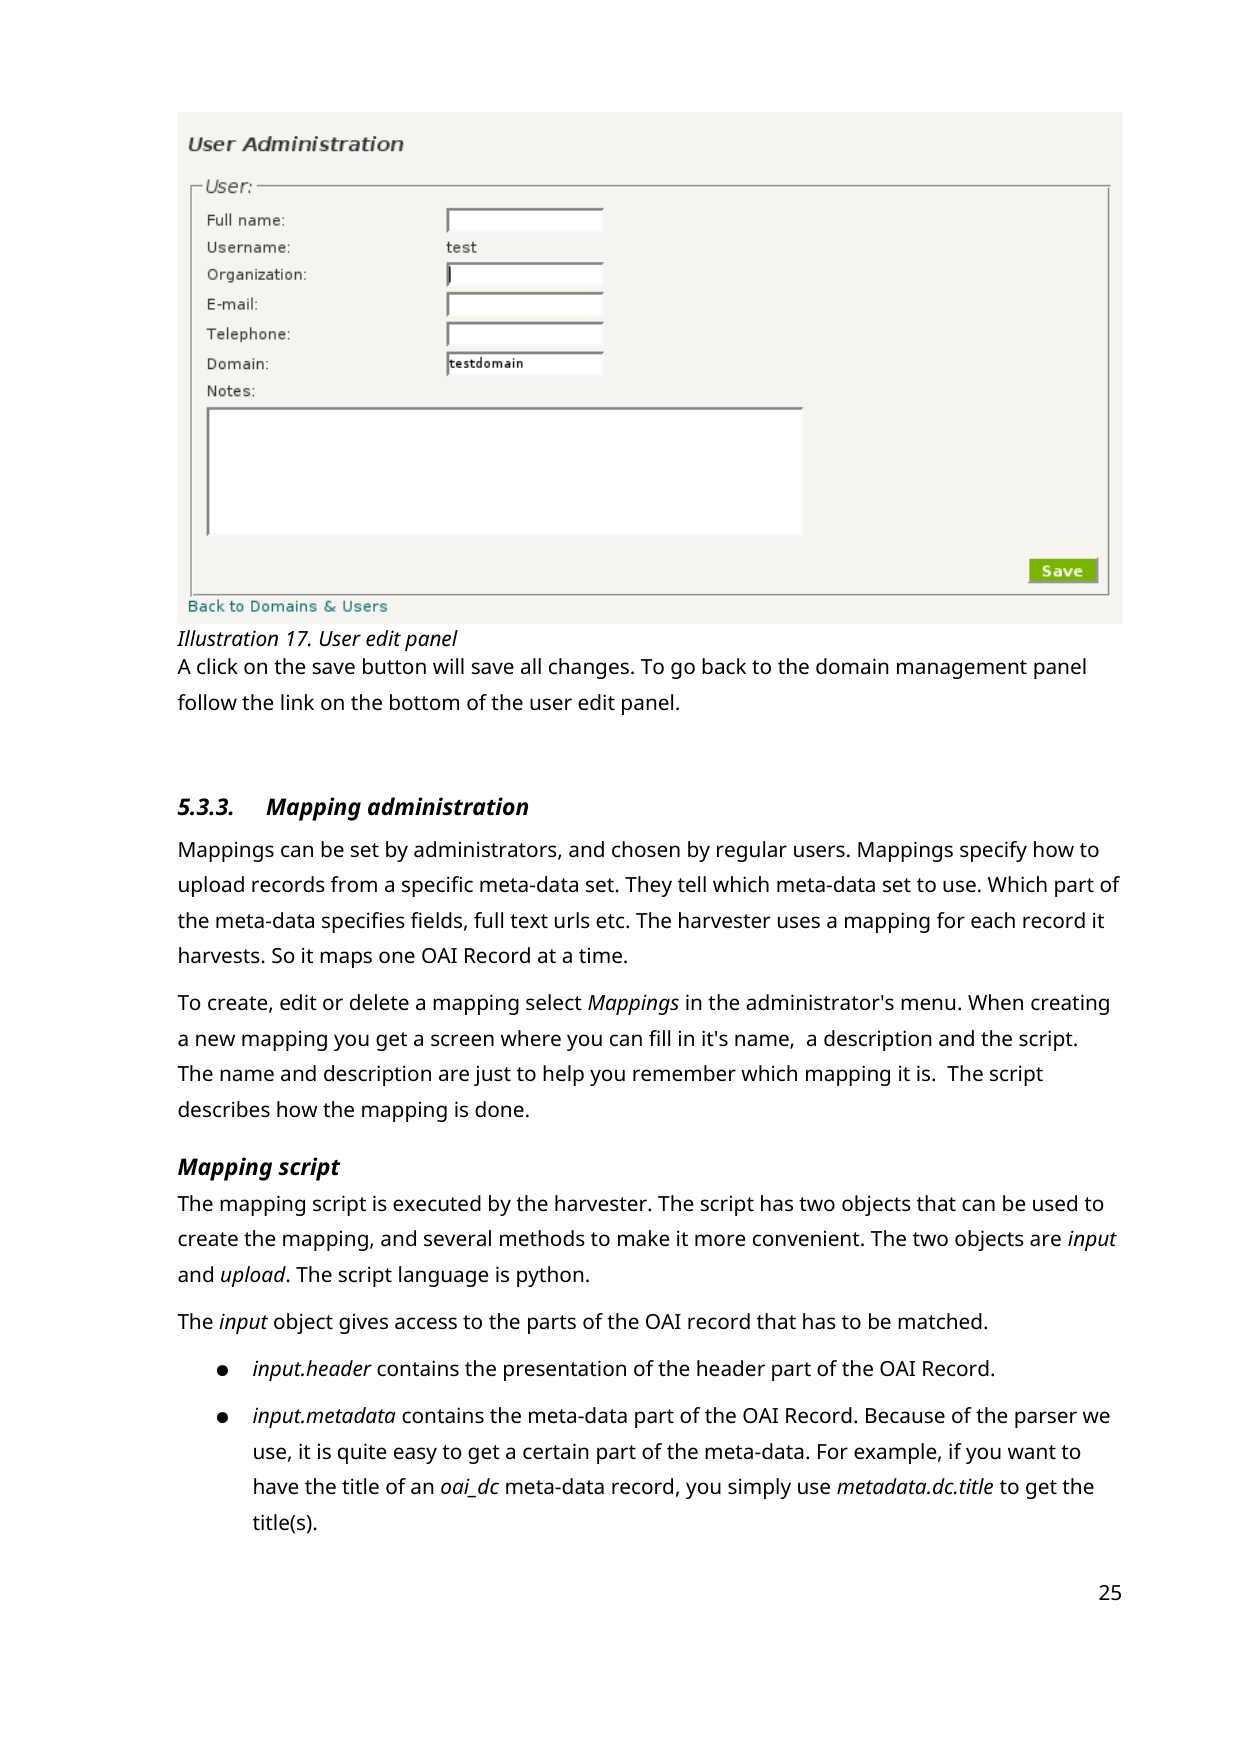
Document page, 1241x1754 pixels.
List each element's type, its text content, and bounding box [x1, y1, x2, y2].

text Mappings can be set by administrators, and chosen by regular users. Mappings specify how to upload records from a specific meta-data set. They tell which meta-data set to use. Which part of the meta-data specifies fields, full text urls etc. The harvester uses a mapping for each record it harvests. So it maps one OAI Record at a time. [177, 828, 1122, 970]
text Illustration 17. User edit panel [177, 624, 1122, 652]
list input.header contains the presentation of the header part of the OAI Record. [215, 1347, 1122, 1383]
list input.metadata contains the meta-data part of the OAI Record. Because of the parser we use, it is quite easy to get a certain part of the meta-data. For example, if you want to have the title of an oai_dc meta-data record, you simply use metadata.dc.title to get the title(s). [215, 1394, 1122, 1536]
text To create, edit or delete a mapping select Mappings in the administrator's menu. When creating a new mapping you get a screen where you can fill in it's name, a description and the script. The name and description are just to help you remember which mapping it is. The script describes how the mapping is done. [177, 982, 1122, 1123]
text A click on the save button will save all changes. To go back to the domain management panel follow the link on the bottom of the user edit panel. [177, 652, 1122, 716]
picture [177, 112, 1123, 624]
subtitle Mapping script [177, 1147, 1122, 1182]
text The input object gives access to the parts of the OAI record that has to be matched. [177, 1300, 1122, 1336]
subtitle Mapping administration [177, 787, 1122, 822]
text The mapping script is executed by the harvester. The script has two objects that can be used to create the mapping, and several methods to make it more convenient. The two objects are input and upload. The script language is python. [177, 1182, 1122, 1288]
